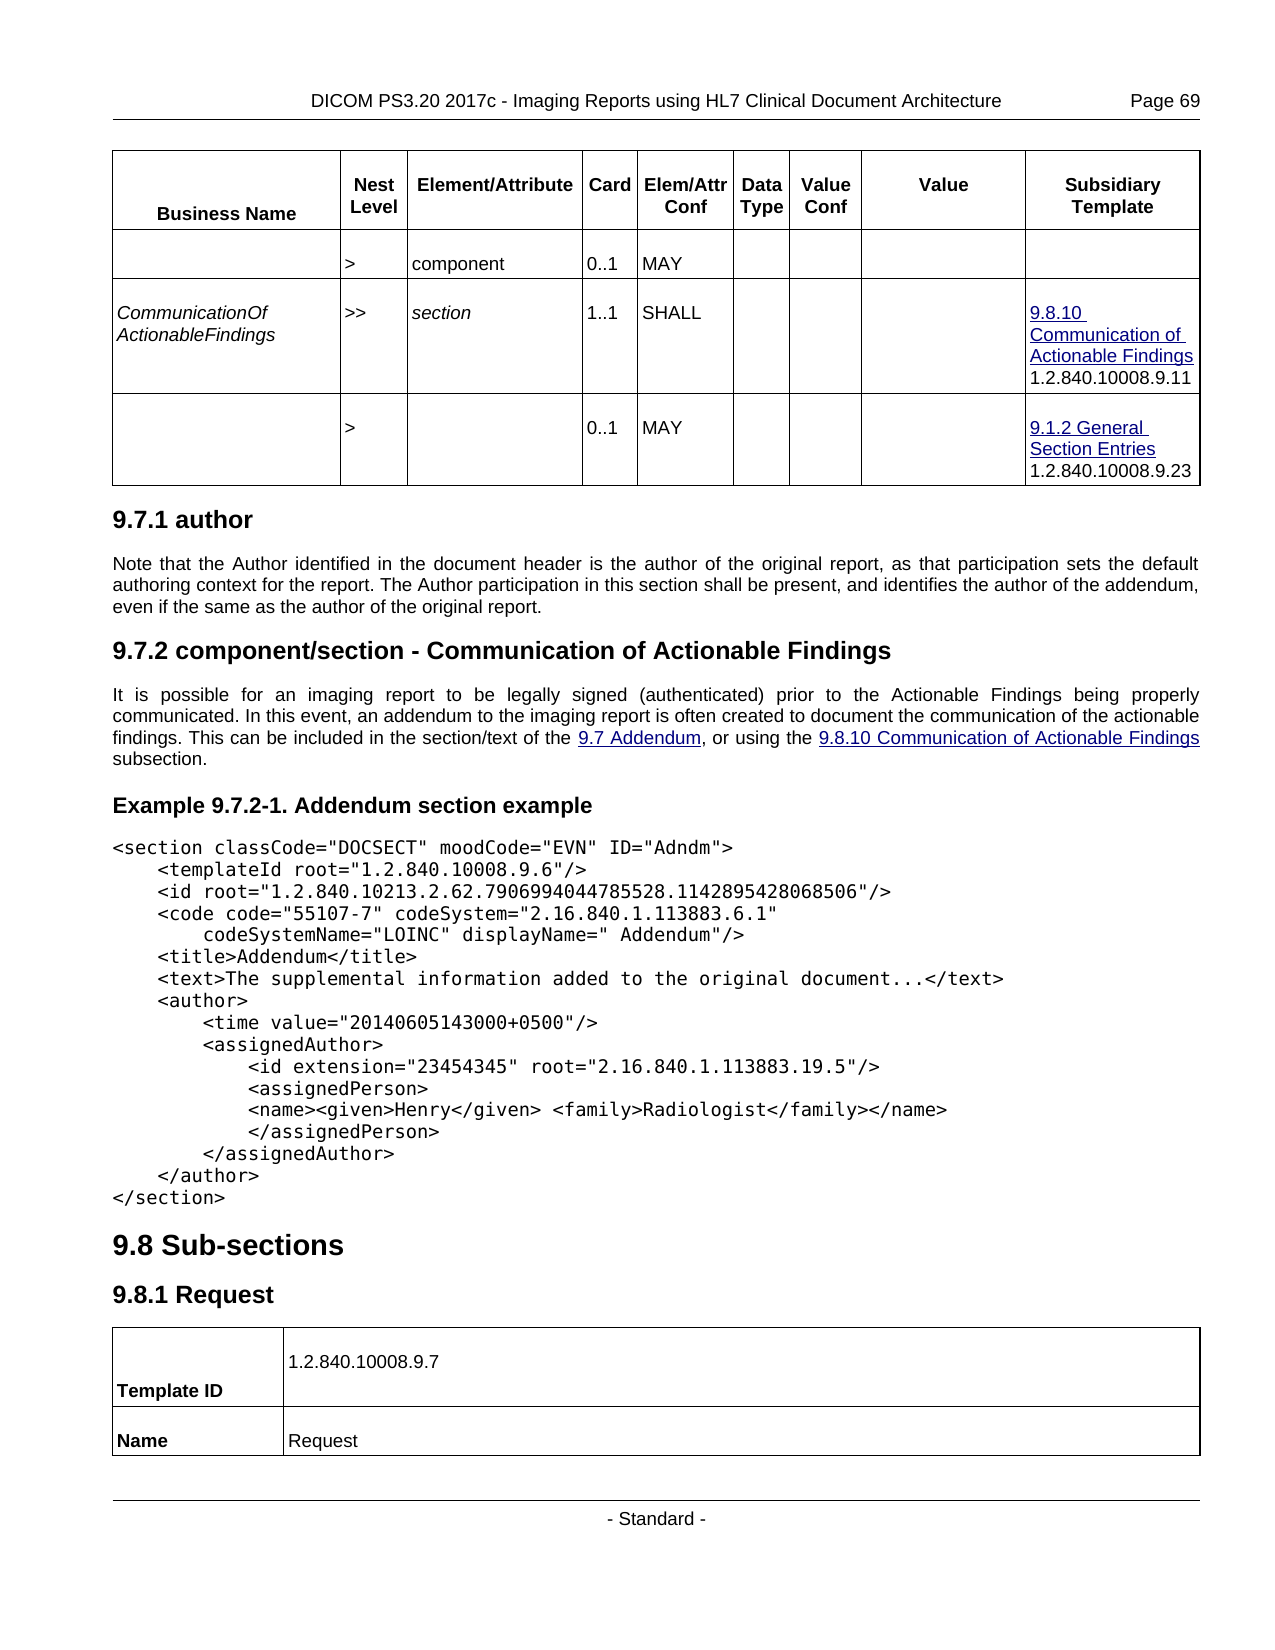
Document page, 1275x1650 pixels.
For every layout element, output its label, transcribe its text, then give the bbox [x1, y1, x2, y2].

table_cell component [408, 230, 582, 278]
table_cell MAY [638, 394, 733, 485]
table_cell 9.1.2 General Section Entries 1.2.840.10008.9.23 [1026, 394, 1199, 485]
table_header Card [583, 151, 637, 228]
text Example 9.7.2-1. Addendum section example [112, 792, 1200, 818]
table_header 1.2.840.10008.9.7 [284, 1328, 1199, 1406]
table_cell [1026, 230, 1199, 278]
table_cell [862, 230, 1025, 278]
table_cell [734, 279, 789, 392]
text It is possible for an imaging report to be legally signed (authenticated) prior to the Actionable Findings being properly communicated. In this event, an addendum to the imaging report is often created to document the communication of the actionable findings. This can be included in the section/text of the 9.7 Addendum, or using the 9.8.10 Communication of Actionable Findings subsection. [112, 683, 1200, 770]
table_cell [862, 279, 1025, 392]
table_cell > [341, 394, 407, 485]
table_cell [113, 230, 340, 278]
text 9.8 Sub-sections [112, 1227, 1200, 1261]
table_cell [734, 230, 789, 278]
table_header Elem/Attr Conf [638, 151, 733, 228]
table_header Subsidiary Template [1026, 151, 1199, 228]
text 9.7.1 author [112, 505, 1200, 534]
table_header Nest Level [341, 151, 407, 228]
table_cell [113, 394, 340, 485]
table_cell [734, 394, 789, 485]
table_cell [790, 230, 861, 278]
table_cell > [341, 230, 407, 278]
text 9.7.2 component/section - Communication of Actionable Findings [112, 636, 1200, 665]
table_cell 0..1 [583, 394, 637, 485]
text 9.8.1 Request [112, 1280, 1200, 1308]
table_header Value Conf [790, 151, 861, 228]
table_header Element/​Attribute [408, 151, 582, 228]
table_header Data Type [734, 151, 789, 228]
table_cell 9.8.10 Communication of Actionable Findings 1.2.840.10008.9.11 [1026, 279, 1199, 392]
table_header Template ID [113, 1328, 283, 1406]
text Note that the Author identified in the document header is the author of the original report, as that participation sets the default authoring context for the report. The Author participation in this section shall be present, and identifies the author of the addendum, even if the same as the author of the original report. [112, 553, 1200, 617]
table_cell Name [113, 1407, 283, 1455]
text <section classCode="DOCSECT" moodCode="EVN" ID="Adndm"> <templateId root="1.2.840.10008.9.6"/> <id root="1.2.840.10213.2.62.7906994044785528.1142895428068506"/> <code code="55107-7" codeSystem="2.16.840.1.113883.6.1" codeSystemName="LOINC" displayName=" Addendum"/> <title>Addendum</title> <text>The supplemental information added to the original document...</text> <author> <time value="20140605143000+0500"/> <assignedAuthor> <id extension="23454345" root="2.16.840.1.113883.19.5"/> <assignedPerson> <name><given>Henry</given> <family>Radiologist</family></name> </assignedPerson> </assignedAuthor> </author> </section> [112, 837, 1200, 1209]
table_header Value [862, 151, 1025, 228]
table_cell SHALL [638, 279, 733, 392]
table_cell 1..1 [583, 279, 637, 392]
table_cell Communication​Of​Actionable​Findings [113, 279, 340, 392]
table_cell section [408, 279, 582, 392]
table_cell [790, 279, 861, 392]
table_cell [408, 394, 582, 485]
table_cell >> [341, 279, 407, 392]
table_cell 0..1 [583, 230, 637, 278]
table_cell MAY [638, 230, 733, 278]
table_header Business Name [113, 151, 340, 228]
table_cell [790, 394, 861, 485]
table_cell [862, 394, 1025, 485]
table_cell Request [284, 1407, 1199, 1455]
